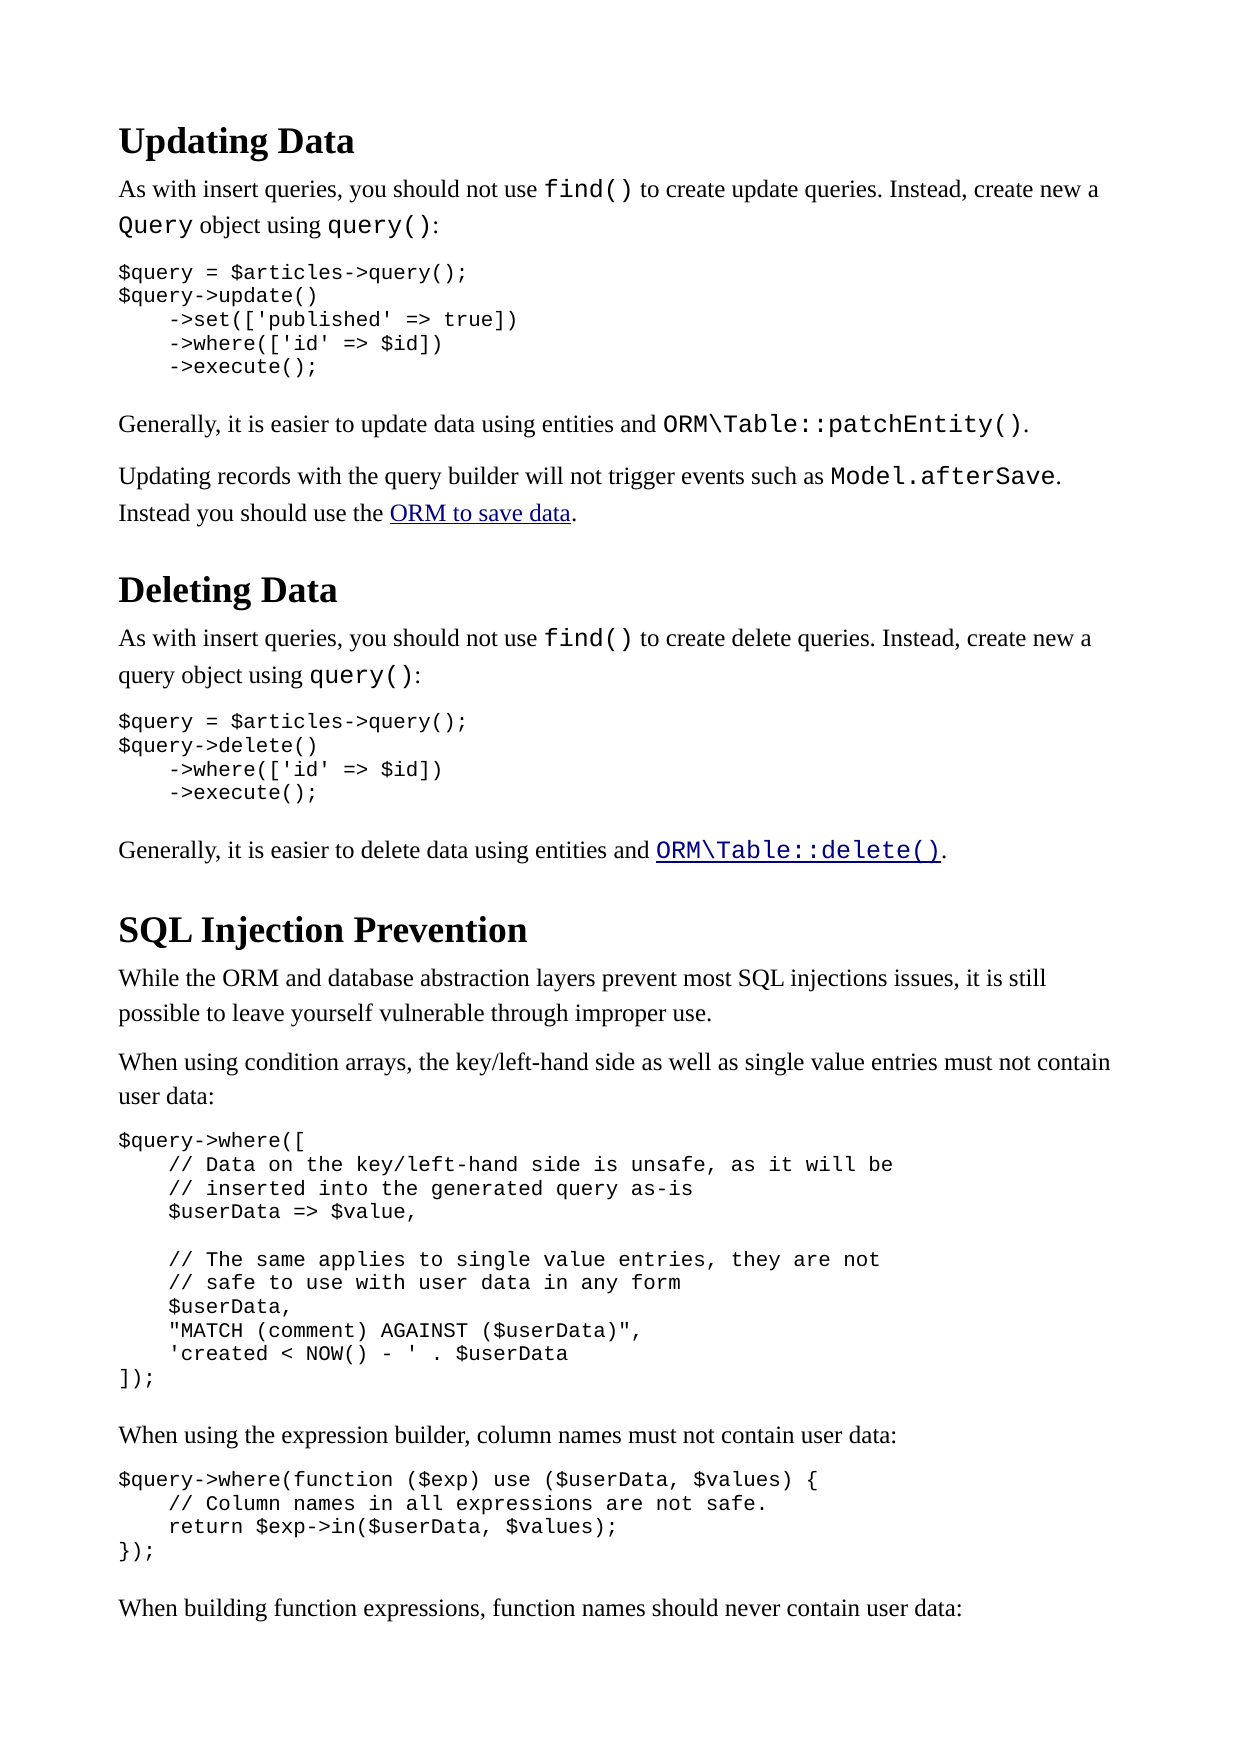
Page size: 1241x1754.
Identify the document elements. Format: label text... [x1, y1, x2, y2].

text $userData, [118, 1296, 1122, 1320]
text Generally, it is easier to delete data using entities and ORM\Table::delete(). [118, 835, 1122, 866]
text $query->update() [118, 286, 1122, 309]
text return $exp->in($userData, $values); [118, 1516, 1122, 1540]
text As with insert queries, you should not use find() to create delete queries. Instead, create new a query object using query(): [118, 623, 1122, 691]
text As with insert queries, you should not use find() to create update queries. Instead, create new a Query object using query(): [118, 174, 1122, 241]
text $query->where([ [118, 1131, 1122, 1154]
text // Column names in all expressions are not safe. [118, 1493, 1122, 1516]
text $query->where(function ($exp) use ($userData, $values) { [118, 1469, 1122, 1493]
text ->execute(); [118, 356, 1122, 380]
text When using condition arrays, the key/left-hand side as well as single value entries must not contain user data: [118, 1047, 1122, 1110]
text ]); [118, 1367, 1122, 1391]
text When using the expression builder, column names must not contain user data: [118, 1420, 1122, 1449]
text $query = $articles->query(); [118, 711, 1122, 735]
subtitle Updating Data [118, 118, 1122, 161]
text }); [118, 1540, 1122, 1564]
text While the ORM and database abstraction layers prevent most SQL injections issues, it is still possible to leave yourself vulnerable through improper use. [118, 963, 1122, 1027]
text $userData => $value, [118, 1201, 1122, 1225]
text ->set(['published' => true]) [118, 309, 1122, 333]
subtitle Deleting Data [118, 568, 1122, 611]
text $query->delete() [118, 735, 1122, 759]
text 'created < NOW() - ' . $userData [118, 1343, 1122, 1367]
text // Data on the key/left-hand side is unsafe, as it will be [118, 1154, 1122, 1178]
text // inserted into the generated query as-is [118, 1178, 1122, 1201]
text $query = $articles->query(); [118, 262, 1122, 286]
text // safe to use with user data in any form [118, 1272, 1122, 1296]
text Generally, it is easier to update data using entities and ORM\Table::patchEntity(). [118, 409, 1122, 440]
text // The same applies to single value entries, they are not [118, 1249, 1122, 1272]
text ->execute(); [118, 782, 1122, 806]
text Updating records with the query builder will not trigger events such as Model.afterSave. Instead you should use the ORM to save data. [118, 461, 1122, 526]
text ->where(['id' => $id]) [118, 759, 1122, 782]
text "MATCH (comment) AGAINST ($userData)", [118, 1320, 1122, 1343]
subtitle SQL Injection Prevention [118, 908, 1122, 951]
text ->where(['id' => $id]) [118, 333, 1122, 356]
text When building function expressions, function names should never contain user data: [118, 1593, 1122, 1622]
